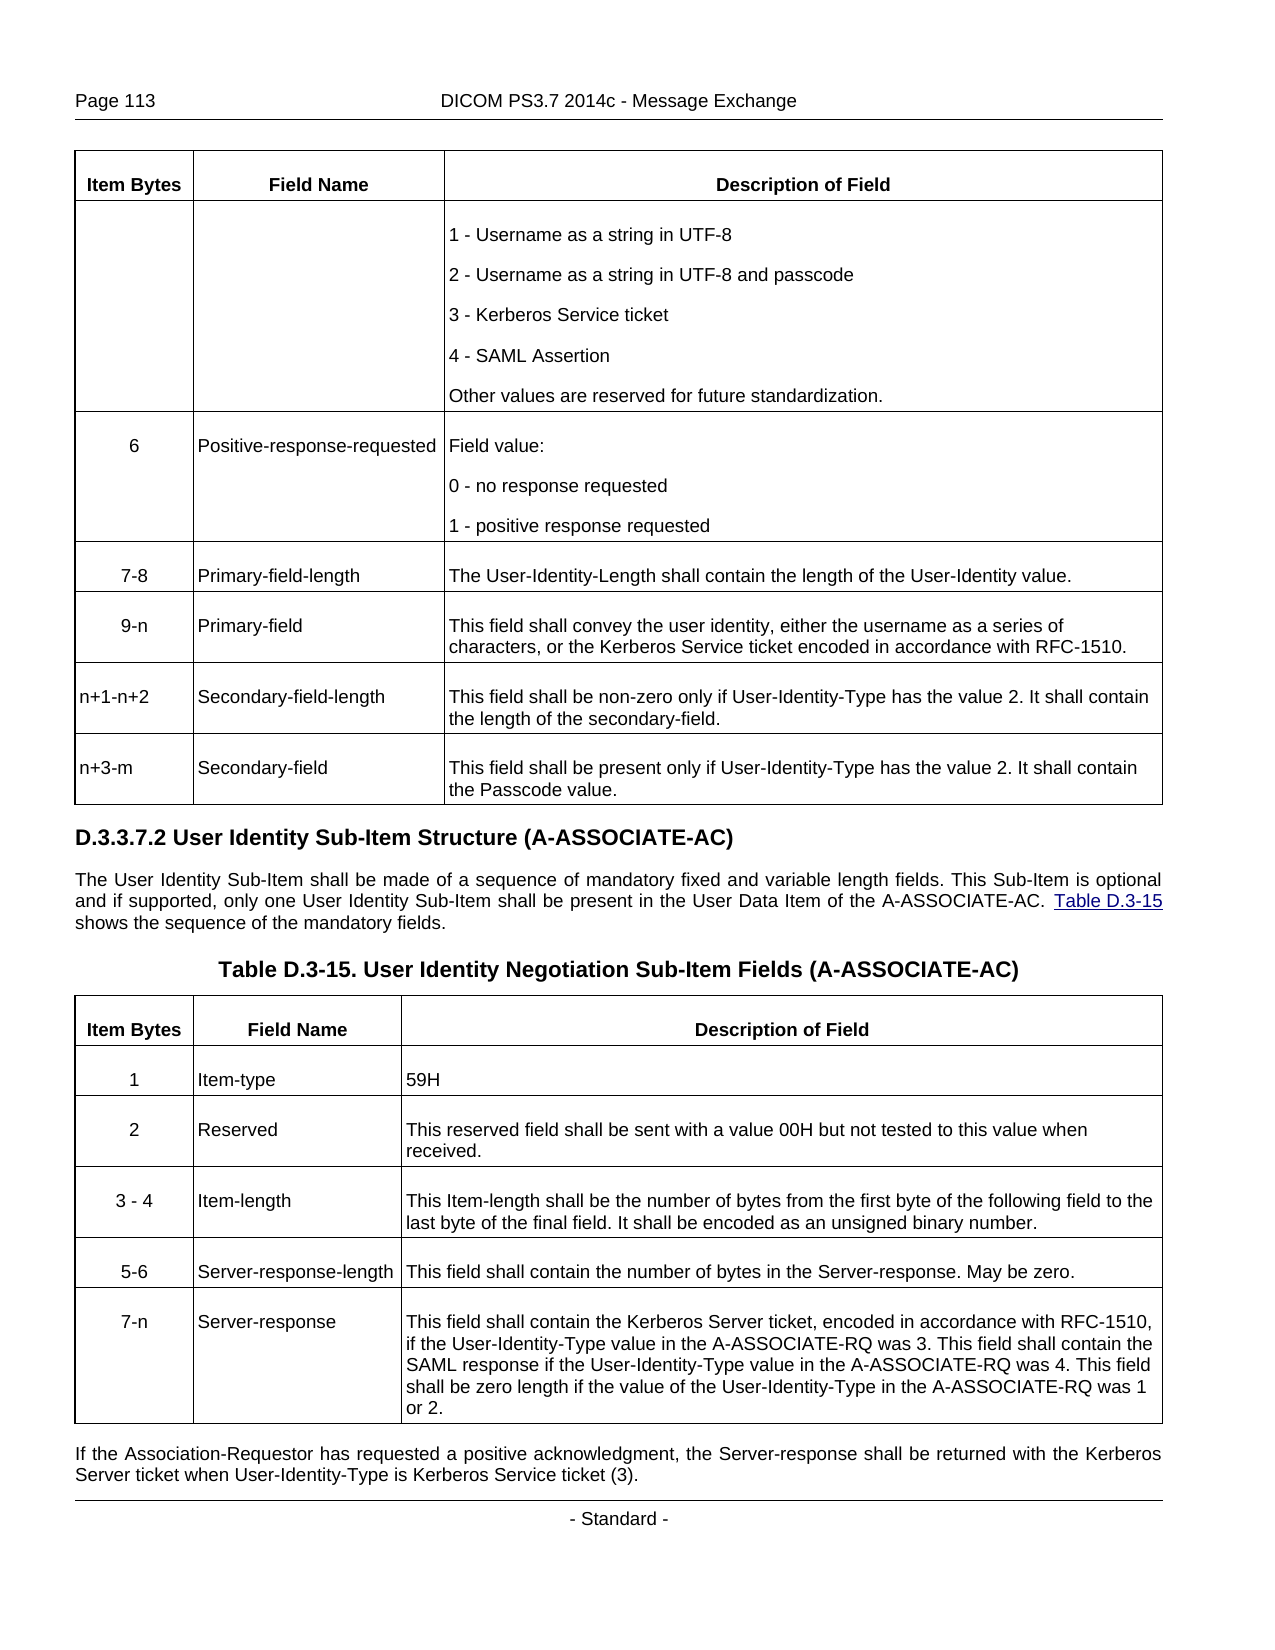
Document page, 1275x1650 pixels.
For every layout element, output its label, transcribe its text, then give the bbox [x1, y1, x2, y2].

table_cell 1 - Username as a string in UTF-8 2 - Username as a string in UTF-8 and passcode 3 - Kerberos Service ticket 4 - SAML Assertion Other values are reserved for future standardization. [445, 201, 1162, 411]
table_cell This field shall be non-zero only if User-Identity-Type has the value 2. It shall contain the length of the secondary-field. [445, 663, 1162, 733]
table_cell This reserved field shall be sent with a value 00H but not tested to this value when received. [402, 1096, 1162, 1166]
table_header Description of Field [445, 151, 1162, 200]
table_cell 2 [76, 1096, 193, 1166]
table_cell 5-6 [76, 1238, 193, 1287]
table_cell Server-response [194, 1288, 401, 1423]
table_header Item Bytes [76, 996, 193, 1045]
table_cell Item-length [194, 1167, 401, 1237]
table_cell Secondary-field [194, 734, 444, 804]
table_cell 3 - 4 [76, 1167, 193, 1237]
table_cell This field shall be present only if User-Identity-Type has the value 2. It shall contain the Passcode value. [445, 734, 1162, 804]
table_cell This field shall contain the number of bytes in the Server-response. May be zero. [402, 1238, 1162, 1287]
table_cell Primary-field [194, 592, 444, 662]
table_cell Item-type [194, 1046, 401, 1095]
text If the Association-Requestor has requested a positive acknowledgment, the Server-response shall be returned with the Kerberos Server ticket when User-Identity-Type is Kerberos Service ticket (3). [75, 1443, 1162, 1486]
table_cell This field shall convey the user identity, either the username as a series of characters, or the Kerberos Service ticket encoded in accordance with RFC-1510. [445, 592, 1162, 662]
table_cell 1 [76, 1046, 193, 1095]
table_cell This field shall contain the Kerberos Server ticket, encoded in accordance with RFC-1510, if the User-Identity-Type value in the A-ASSOCIATE-RQ was 3. This field shall contain the SAML response if the User-Identity-Type value in the A-ASSOCIATE-RQ was 4. This field shall be zero length if the value of the User-Identity-Type in the A-ASSOCIATE-RQ was 1 or 2. [402, 1288, 1162, 1423]
table_cell 9-n [76, 592, 193, 662]
table_header Item Bytes [76, 151, 193, 200]
table_header Description of Field [402, 996, 1162, 1045]
text The User Identity Sub-Item shall be made of a sequence of mandatory fixed and variable length fields. This Sub-Item is optional and if supported, only one User Identity Sub-Item shall be present in the User Data Item of the A-ASSOCIATE-AC. Table D.3-15 shows the sequence of the mandatory fields. [75, 869, 1162, 933]
text Table D.3-15. User Identity Negotiation Sub-Item Fields (A-ASSOCIATE-AC) [75, 956, 1162, 982]
table_header Field Name [194, 151, 444, 200]
table_cell 7-8 [76, 542, 193, 591]
table_header Field Name [194, 996, 401, 1045]
table_cell n+3-m [76, 734, 193, 804]
table_cell Secondary-field-length [194, 663, 444, 733]
table_cell 6 [76, 412, 193, 541]
table_cell 7-n [76, 1288, 193, 1423]
table_cell Primary-field-length [194, 542, 444, 591]
table_cell Field value: 0 - no response requested 1 - positive response requested [445, 412, 1162, 541]
table_cell Positive-response-requested [194, 412, 444, 541]
table_cell Reserved [194, 1096, 401, 1166]
table_cell [194, 201, 444, 411]
table_cell Server-response-length [194, 1238, 401, 1287]
table_cell 59H [402, 1046, 1162, 1095]
table_cell n+1-n+2 [76, 663, 193, 733]
text D.3.3.7.2 User Identity Sub-Item Structure (A-ASSOCIATE-AC) [75, 824, 1162, 850]
table_cell This Item-length shall be the number of bytes from the first byte of the following field to the last byte of the final field. It shall be encoded as an unsigned binary number. [402, 1167, 1162, 1237]
table_cell [76, 201, 193, 411]
table_cell The User-Identity-Length shall contain the length of the User-Identity value. [445, 542, 1162, 591]
